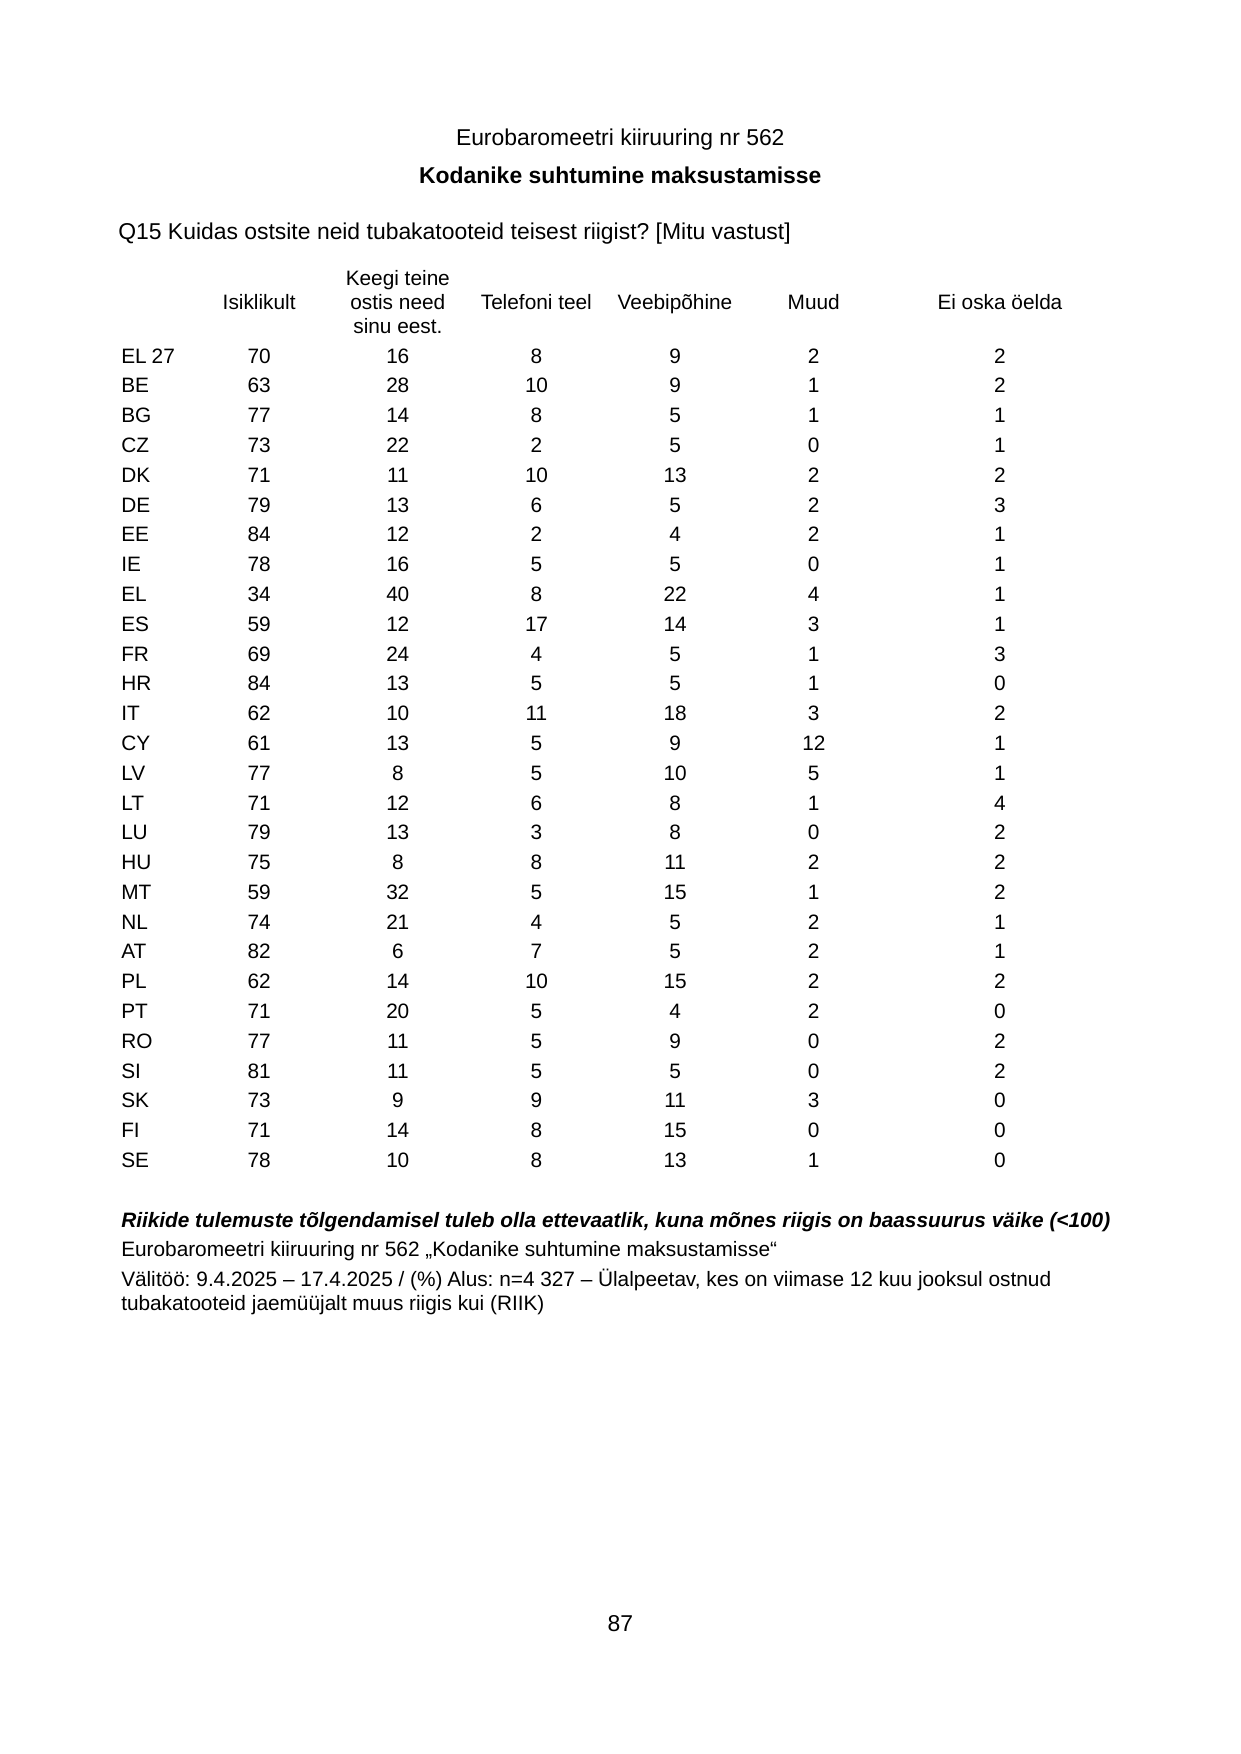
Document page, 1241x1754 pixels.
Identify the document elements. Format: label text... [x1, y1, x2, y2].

table_cell FR [118, 639, 189, 668]
table_cell 3 [744, 698, 883, 728]
table_cell IT [118, 698, 189, 728]
table_cell [190, 1175, 328, 1204]
table_cell 10 [467, 370, 606, 400]
table_cell [118, 1175, 189, 1204]
table_cell 5 [467, 668, 606, 698]
table_cell 71 [190, 788, 328, 817]
table_cell 0 [744, 1026, 883, 1056]
table_cell 82 [190, 936, 328, 966]
table_cell 63 [190, 370, 328, 400]
table_cell 5 [467, 728, 606, 758]
table_cell 5 [744, 758, 883, 787]
table_cell 20 [328, 996, 467, 1026]
table_cell 0 [744, 1115, 883, 1145]
table_cell MT [118, 877, 189, 907]
table_header Telefoni teel [467, 263, 606, 341]
table_cell 69 [190, 639, 328, 668]
table_cell 2 [744, 847, 883, 877]
table_cell CZ [118, 430, 189, 460]
text Q15 Kuidas ostsite neid tubakatooteid teisest riigist? [Mitu vastust] [118, 218, 1122, 244]
table_cell 11 [606, 1085, 744, 1115]
table_cell 8 [328, 758, 467, 787]
table_cell 59 [190, 877, 328, 907]
table_cell 7 [467, 936, 606, 966]
table_header Isiklikult [190, 263, 328, 341]
table_cell 5 [467, 877, 606, 907]
table_cell 2 [744, 519, 883, 549]
table_cell 10 [467, 966, 606, 996]
table_cell 24 [328, 639, 467, 668]
table_cell 5 [606, 400, 744, 430]
table_cell 79 [190, 490, 328, 519]
table_cell HU [118, 847, 189, 877]
table_cell 5 [467, 1026, 606, 1056]
table_cell 0 [883, 996, 1117, 1026]
table_cell 13 [328, 817, 467, 847]
table_cell LT [118, 788, 189, 817]
table_cell 74 [190, 907, 328, 936]
table_cell 2 [883, 847, 1117, 877]
table_cell 2 [883, 1026, 1117, 1056]
table_cell 8 [606, 817, 744, 847]
table_cell 13 [328, 728, 467, 758]
table_cell 4 [883, 788, 1117, 817]
table_cell EL 27 [118, 341, 189, 370]
table_cell PT [118, 996, 189, 1026]
table_cell 2 [883, 460, 1117, 489]
table_cell 71 [190, 1115, 328, 1145]
table_cell 5 [606, 1056, 744, 1085]
table_cell 1 [744, 1145, 883, 1175]
table_cell [606, 1175, 744, 1204]
table_cell 1 [744, 400, 883, 430]
table_cell 5 [606, 490, 744, 519]
table_cell 6 [328, 936, 467, 966]
table_cell 1 [883, 579, 1117, 609]
table_cell 22 [606, 579, 744, 609]
table_cell 2 [744, 460, 883, 489]
table_cell PL [118, 966, 189, 996]
table_cell 12 [328, 609, 467, 638]
table_cell 15 [606, 1115, 744, 1145]
table_cell 3 [744, 1085, 883, 1115]
table_header Ei oska öelda [883, 263, 1117, 341]
table_cell 1 [883, 400, 1117, 430]
table_cell 2 [883, 966, 1117, 996]
table_cell 8 [467, 341, 606, 370]
table_cell 2 [467, 430, 606, 460]
table_cell 2 [744, 907, 883, 936]
table_cell RO [118, 1026, 189, 1056]
table_cell 8 [606, 788, 744, 817]
table_cell 61 [190, 728, 328, 758]
table_cell 5 [606, 639, 744, 668]
table_cell 3 [883, 490, 1117, 519]
table_cell 2 [883, 817, 1117, 847]
table_cell 14 [328, 966, 467, 996]
table_cell EE [118, 519, 189, 549]
table_cell 79 [190, 817, 328, 847]
table_cell 22 [328, 430, 467, 460]
table_cell EL [118, 579, 189, 609]
table_cell 1 [883, 758, 1117, 787]
table_cell 0 [883, 1145, 1117, 1175]
table_cell 2 [883, 341, 1117, 370]
table_cell LU [118, 817, 189, 847]
table_cell 18 [606, 698, 744, 728]
table_cell 13 [328, 668, 467, 698]
table_cell BE [118, 370, 189, 400]
table_cell 1 [883, 519, 1117, 549]
table_cell 2 [883, 1056, 1117, 1085]
table_cell 4 [606, 996, 744, 1026]
table_cell [744, 1175, 883, 1204]
table_cell SI [118, 1056, 189, 1085]
table_cell 16 [328, 549, 467, 579]
table_cell 1 [744, 639, 883, 668]
table_cell 9 [606, 370, 744, 400]
table_header Muud [744, 263, 883, 341]
table_cell 0 [744, 549, 883, 579]
table_cell SE [118, 1145, 189, 1175]
table_cell 1 [883, 430, 1117, 460]
table_cell 10 [328, 698, 467, 728]
table_cell 9 [606, 1026, 744, 1056]
table_cell 77 [190, 758, 328, 787]
table_cell 1 [744, 877, 883, 907]
table_cell 2 [883, 877, 1117, 907]
table_cell 1 [883, 936, 1117, 966]
table_cell DE [118, 490, 189, 519]
table_cell 10 [606, 758, 744, 787]
table_cell 11 [328, 460, 467, 489]
table_cell 14 [328, 1115, 467, 1145]
table_cell ES [118, 609, 189, 638]
table_cell 15 [606, 966, 744, 996]
table_cell FI [118, 1115, 189, 1145]
table_cell 8 [467, 400, 606, 430]
table_header Keegi teine ostis need sinu eest. [328, 263, 467, 341]
table_cell 16 [328, 341, 467, 370]
table_cell 3 [467, 817, 606, 847]
table_cell 12 [328, 788, 467, 817]
table_cell 2 [744, 936, 883, 966]
table_cell [328, 1175, 467, 1204]
table_cell 15 [606, 877, 744, 907]
table_cell 32 [328, 877, 467, 907]
table_cell 9 [328, 1085, 467, 1115]
table_cell 78 [190, 549, 328, 579]
table_cell 2 [883, 370, 1117, 400]
table_cell [883, 1175, 1117, 1204]
table_cell 84 [190, 519, 328, 549]
table_cell 14 [606, 609, 744, 638]
table_cell 4 [606, 519, 744, 549]
table_cell 81 [190, 1056, 328, 1085]
table_cell NL [118, 907, 189, 936]
table_cell 6 [467, 788, 606, 817]
table_cell 21 [328, 907, 467, 936]
table_header [118, 263, 189, 341]
table_cell 78 [190, 1145, 328, 1175]
table_cell 9 [467, 1085, 606, 1115]
table_cell 9 [606, 341, 744, 370]
table_cell 2 [744, 490, 883, 519]
table_cell 11 [467, 698, 606, 728]
table_cell 71 [190, 996, 328, 1026]
table_cell 12 [744, 728, 883, 758]
table_cell 1 [883, 609, 1117, 638]
table_cell 34 [190, 579, 328, 609]
table_cell 11 [328, 1056, 467, 1085]
table_cell 62 [190, 698, 328, 728]
table_cell 2 [467, 519, 606, 549]
table_cell 5 [606, 668, 744, 698]
table_cell 10 [467, 460, 606, 489]
table_cell 73 [190, 1085, 328, 1115]
table_cell 0 [883, 1115, 1117, 1145]
table_cell 5 [606, 549, 744, 579]
table_cell IE [118, 549, 189, 579]
table_cell 5 [467, 996, 606, 1026]
table_cell 0 [744, 817, 883, 847]
table_cell 1 [744, 788, 883, 817]
table_cell 40 [328, 579, 467, 609]
table_cell 10 [328, 1145, 467, 1175]
table_cell 1 [883, 907, 1117, 936]
table_cell 12 [328, 519, 467, 549]
table_cell 70 [190, 341, 328, 370]
table_cell LV [118, 758, 189, 787]
table_cell 2 [744, 996, 883, 1026]
table_cell 0 [744, 430, 883, 460]
table_header Veebipõhine [606, 263, 744, 341]
table_cell 71 [190, 460, 328, 489]
table_cell HR [118, 668, 189, 698]
table_cell 14 [328, 400, 467, 430]
table_cell 3 [883, 639, 1117, 668]
table_cell 11 [606, 847, 744, 877]
table_cell 1 [883, 728, 1117, 758]
table_cell 5 [606, 907, 744, 936]
table_cell 8 [328, 847, 467, 877]
table_cell 9 [606, 728, 744, 758]
table_cell 77 [190, 400, 328, 430]
table_cell 8 [467, 579, 606, 609]
table_cell 5 [606, 936, 744, 966]
table_cell 0 [744, 1056, 883, 1085]
table_cell 2 [744, 341, 883, 370]
table_cell Eurobaromeetri kiiruuring nr 562 „Kodanike suhtumine maksustamisse“ [118, 1234, 1117, 1264]
table_cell [467, 1175, 606, 1204]
table_cell 5 [606, 430, 744, 460]
table_cell SK [118, 1085, 189, 1115]
table_cell 4 [744, 579, 883, 609]
table_cell 5 [467, 549, 606, 579]
table_cell AT [118, 936, 189, 966]
table_cell Välitöö: 9.4.2025 – 17.4.2025 / (%) Alus: n=4 327 – Ülalpeetav, kes on viimase 12 kuu jooksul ostnud tubakatooteid jaemüüjalt muus riigis kui (RIIK) [118, 1264, 1117, 1318]
table_cell 4 [467, 907, 606, 936]
table_cell 75 [190, 847, 328, 877]
table_cell CY [118, 728, 189, 758]
table_cell 84 [190, 668, 328, 698]
table_cell 73 [190, 430, 328, 460]
table_cell 0 [883, 1085, 1117, 1115]
table_cell 8 [467, 847, 606, 877]
table_cell DK [118, 460, 189, 489]
table_cell 1 [883, 549, 1117, 579]
table_cell 8 [467, 1145, 606, 1175]
table_cell 6 [467, 490, 606, 519]
table_cell 5 [467, 1056, 606, 1085]
table_cell 8 [467, 1115, 606, 1145]
table_cell 62 [190, 966, 328, 996]
table_cell 13 [328, 490, 467, 519]
table_cell Riikide tulemuste tõlgendamisel tuleb olla ettevaatlik, kuna mõnes riigis on baassuurus väike (<100) [118, 1205, 1117, 1234]
table_cell 2 [883, 698, 1117, 728]
table_cell 2 [744, 966, 883, 996]
table_cell 13 [606, 460, 744, 489]
table_cell 3 [744, 609, 883, 638]
table_cell 28 [328, 370, 467, 400]
table_cell 0 [883, 668, 1117, 698]
table_cell 1 [744, 668, 883, 698]
table_cell 1 [744, 370, 883, 400]
table_cell 17 [467, 609, 606, 638]
table_cell 13 [606, 1145, 744, 1175]
table_cell 77 [190, 1026, 328, 1056]
table_cell 11 [328, 1026, 467, 1056]
table_cell 5 [467, 758, 606, 787]
table_cell BG [118, 400, 189, 430]
table_cell 4 [467, 639, 606, 668]
table_cell 59 [190, 609, 328, 638]
